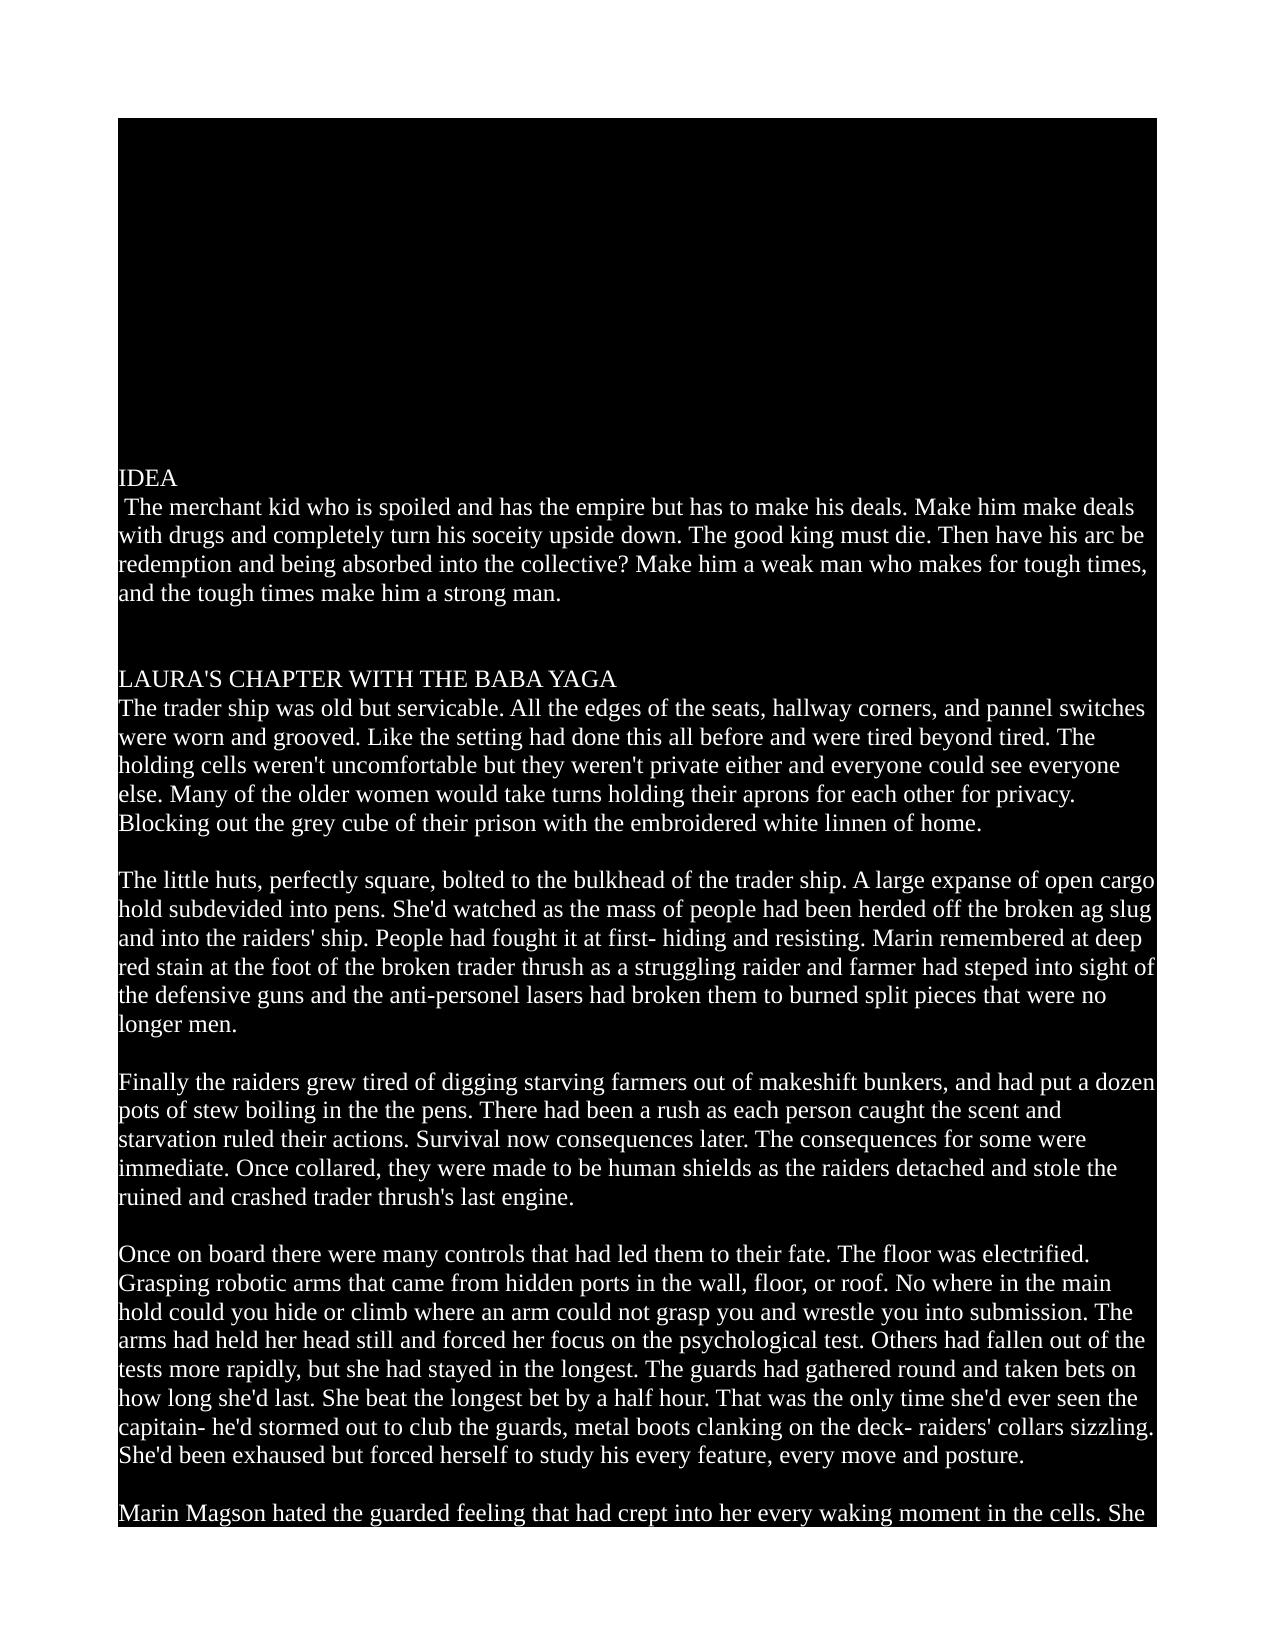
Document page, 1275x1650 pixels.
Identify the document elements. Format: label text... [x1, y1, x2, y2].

text Once on board there were many controls that had led them to their fate. The floor was electrified. Grasping robotic arms that came from hidden ports in the wall, floor, or roof. No where in the main hold could you hide or climb where an arm could not grasp you and wrestle you into submission. The arms had held her head still and forced her focus on the psychological test. Others had fallen out of the tests more rapidly, but she had stayed in the longest. The guards had gathered round and taken bets on how long she'd last. She beat the longest bet by a half hour. That was the only time she'd ever seen the capitain- he'd stormed out to club the guards, metal boots clanking on the deck- raiders' collars sizzling. She'd been exhaused but forced herself to study his every feature, every move and posture. [118, 1239, 1157, 1469]
text The merchant kid who is spoiled and has the empire but has to make his deals. Make him make deals with drugs and completely turn his soceity upside down. The good king must die. Then have his arc be redemption and being absorbed into the collective? Make him a weak man who makes for tough times, and the tough times make him a strong man. [118, 492, 1157, 636]
text The little huts, perfectly square, bolted to the bulkhead of the trader ship. A large expanse of open cargo hold subdevided into pens. She'd watched as the mass of people had been herded off the broken ag slug and into the raiders' ship. People had fought it at first- hiding and resisting. Marin remembered at deep red stain at the foot of the broken trader thrush as a struggling raider and farmer had steped into sight of the defensive guns and the anti-personel lasers had broken them to burned split pieces that were no longer men. Finally the raiders grew tired of digging starving farmers out of makeshift bunkers, and had put a dozen pots of stew boiling in the the pens. There had been a rush as each person caught the scent and starvation ruled their actions. Survival now consequences later. The consequences for some were immediate. Once collared, they were made to be human shields as the raiders detached and stole the ruined and crashed trader thrush's last engine. [118, 837, 1157, 1211]
text IDEA [118, 463, 1157, 492]
text LAURA'S CHAPTER WITH THE BABA YAGA The trader ship was old but servicable. All the edges of the seats, hallway corners, and pannel switches were worn and grooved. Like the setting had done this all before and were tired beyond tired. The holding cells weren't uncomfortable but they weren't private either and everyone could see everyone else. Many of the older women would take turns holding their aprons for each other for privacy. Blocking out the grey cube of their prison with the embroidered white linnen of home. [118, 664, 1157, 837]
text Marin Magson hated the guarded feeling that had crept into her every waking moment in the cells. She [118, 1498, 1157, 1527]
